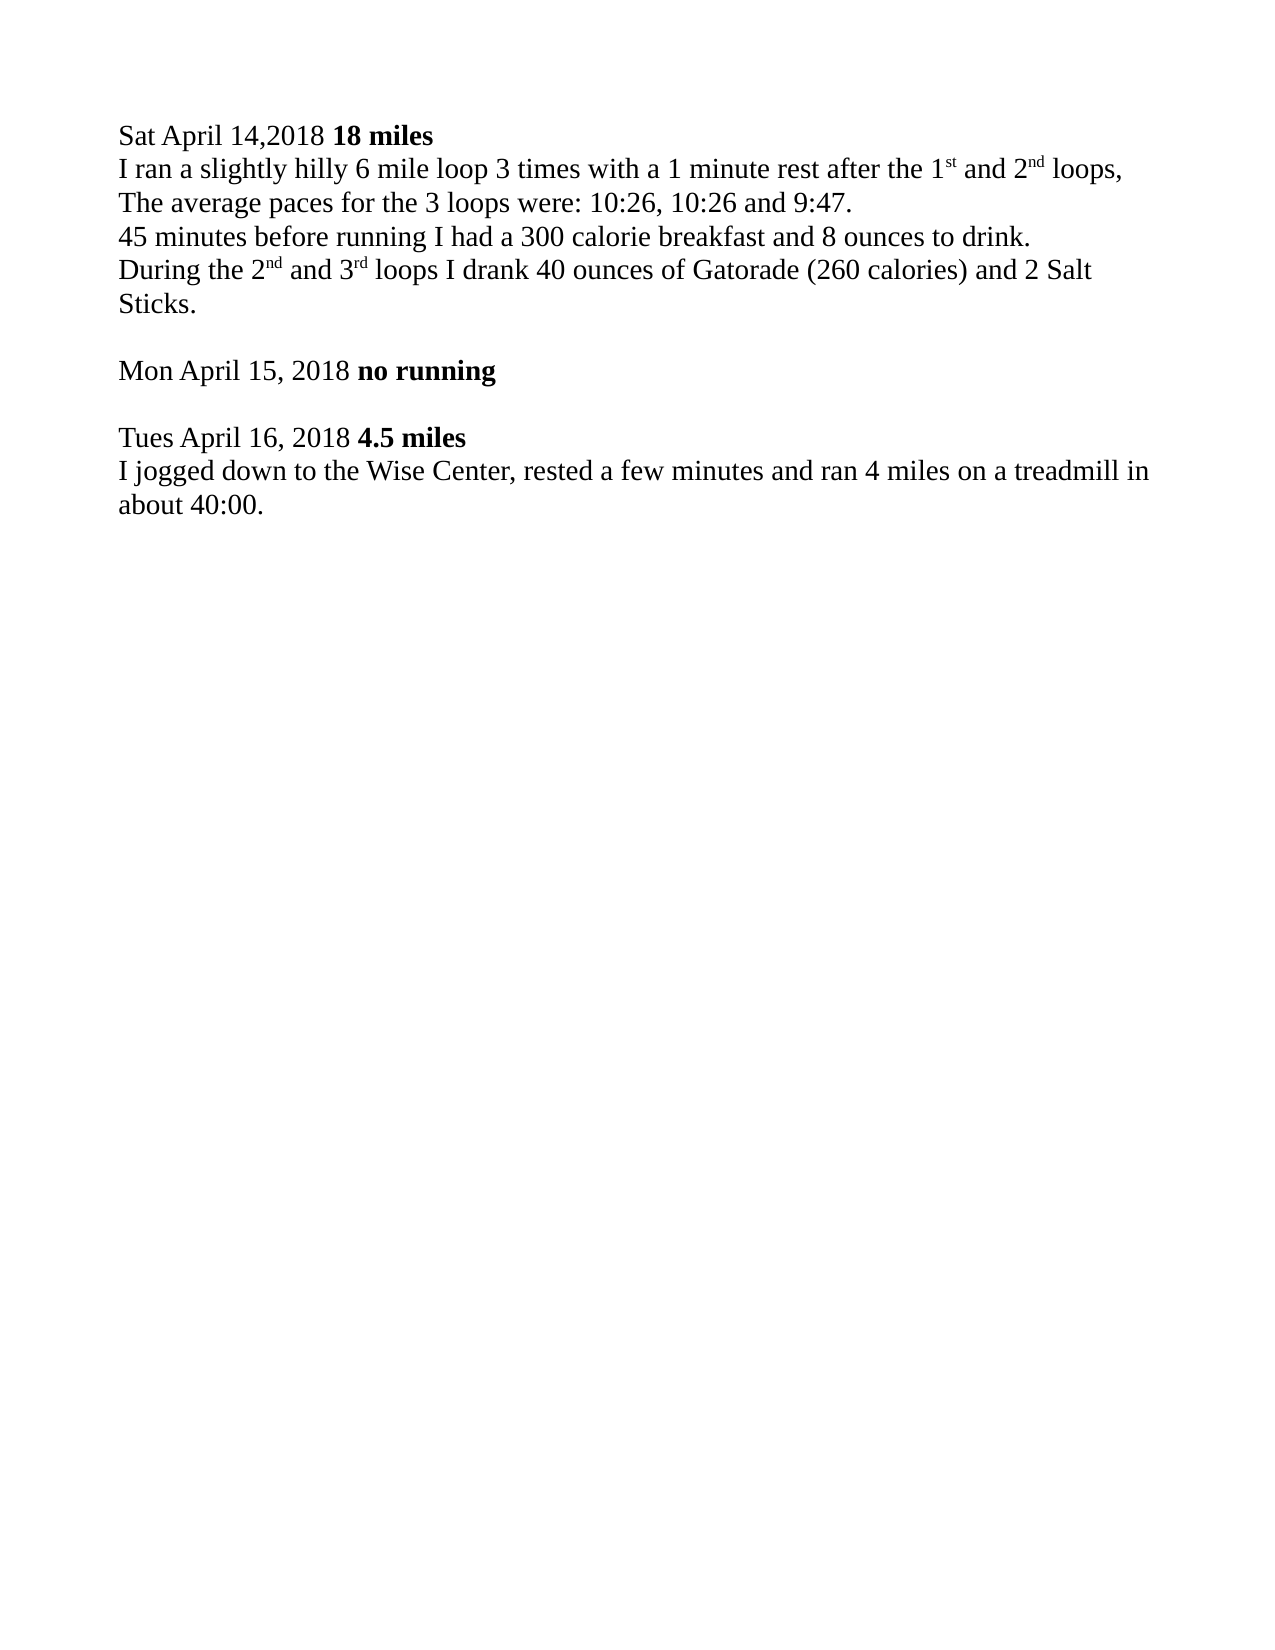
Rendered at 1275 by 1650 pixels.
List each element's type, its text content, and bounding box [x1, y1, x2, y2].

text Sat April 14,2018 18 miles [118, 118, 1161, 152]
text I jogged down to the Wise Center, rested a few minutes and ran 4 miles on a treadmill in about 40:00. [118, 453, 1161, 521]
text During the 2nd and 3rd loops I drank 40 ounces of Gatorade (260 calories) and 2 Salt Sticks. [118, 252, 1161, 319]
text I ran a slightly hilly 6 mile loop 3 times with a 1 minute rest after the 1st and 2nd loops, [118, 152, 1161, 185]
text The average paces for the 3 loops were: 10:26, 10:26 and 9:47. [118, 185, 1161, 219]
text Mon April 15, 2018 no running [118, 353, 1161, 386]
text Tues April 16, 2018 4.5 miles [118, 420, 1161, 453]
text 45 minutes before running I had a 300 calorie breakfast and 8 ounces to drink. [118, 219, 1161, 252]
